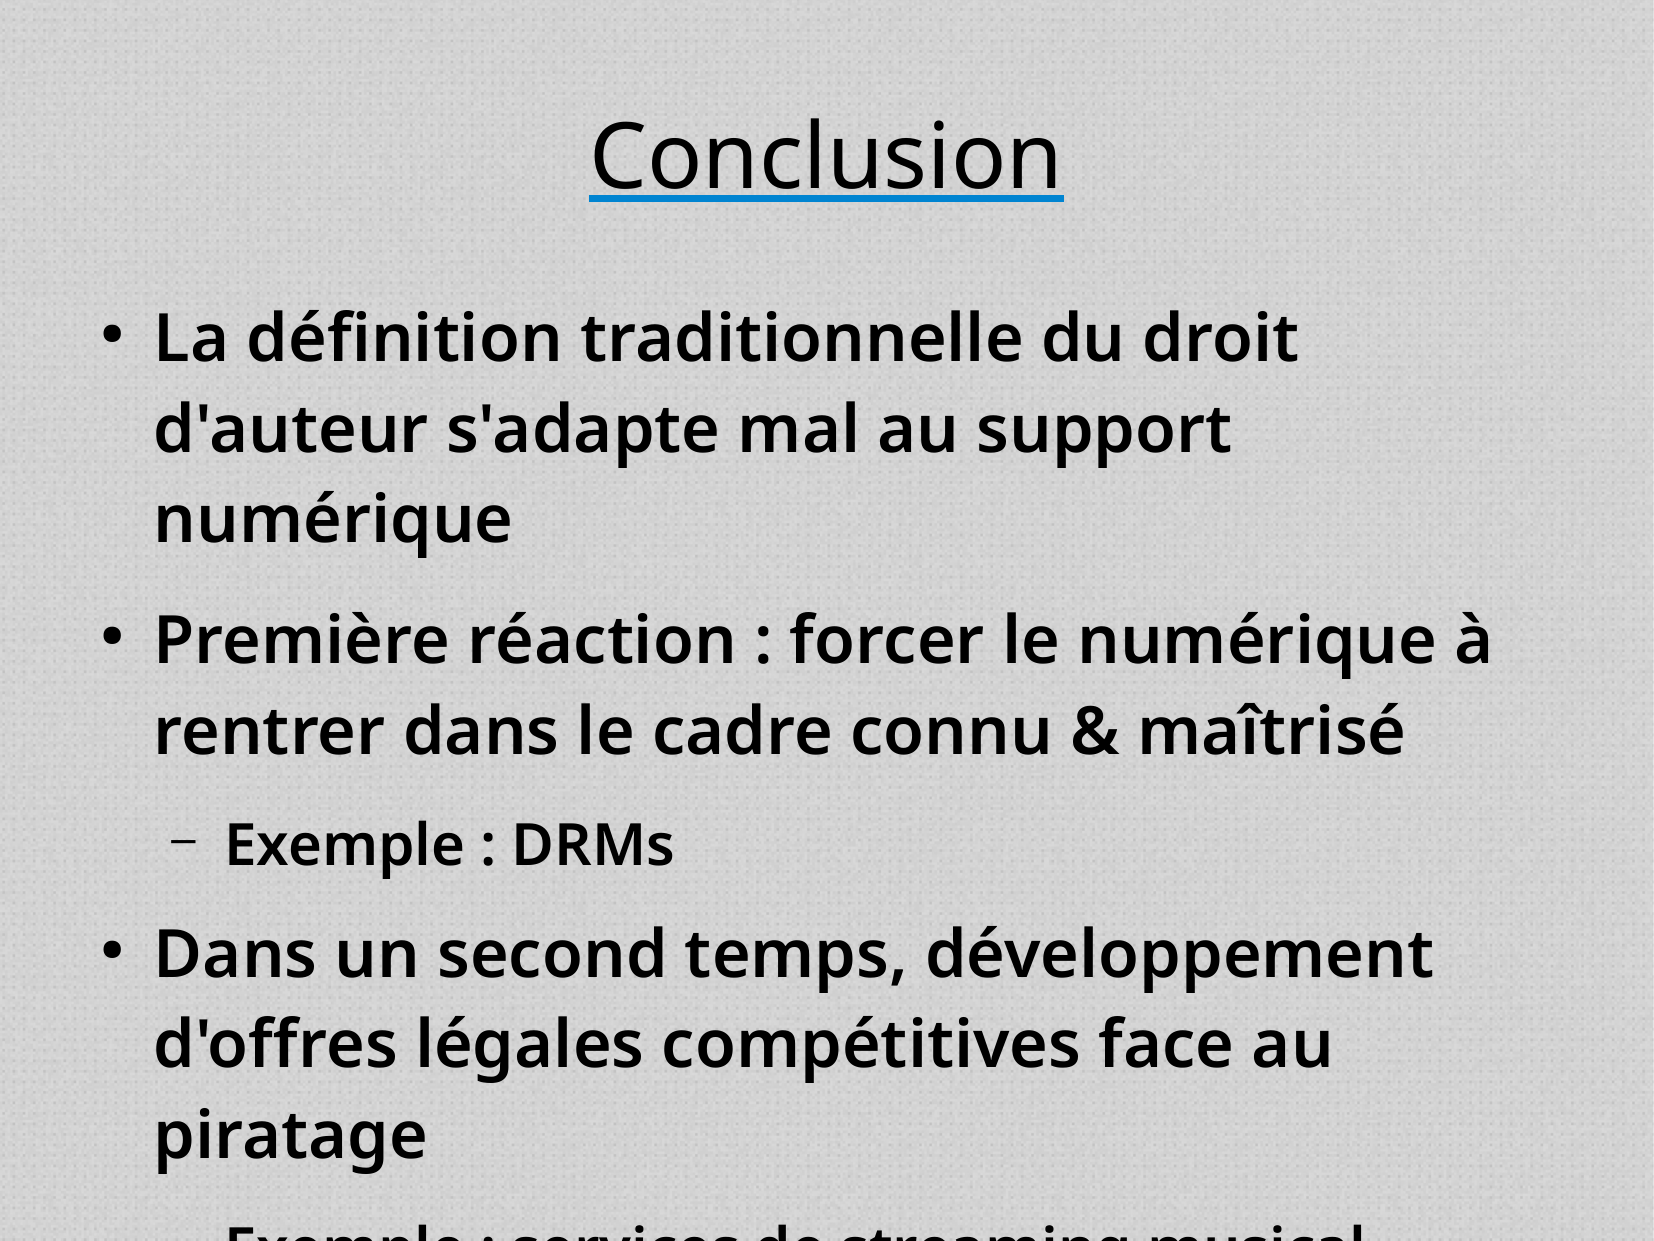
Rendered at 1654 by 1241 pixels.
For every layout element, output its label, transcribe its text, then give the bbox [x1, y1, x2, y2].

picture [0, 0, 1654, 1241]
title Conclusion [82, 49, 1571, 257]
list La définition traditionnelle du droit d'auteur s'adapte mal au support numérique Première réaction : forcer le numérique à rentrer dans le cadre connu & maîtrisé Exemple : DRMs Dans un second temps, développement d'offres légales compétitives face au piratage Exemple : services de streaming musical Réflexions en cours sur un mode de financement public Pourrait maximiser l'utilité sociale de chaque œuvre De nombreux points font débat Comment l'adapter mondialement ? [82, 290, 1571, 1010]
